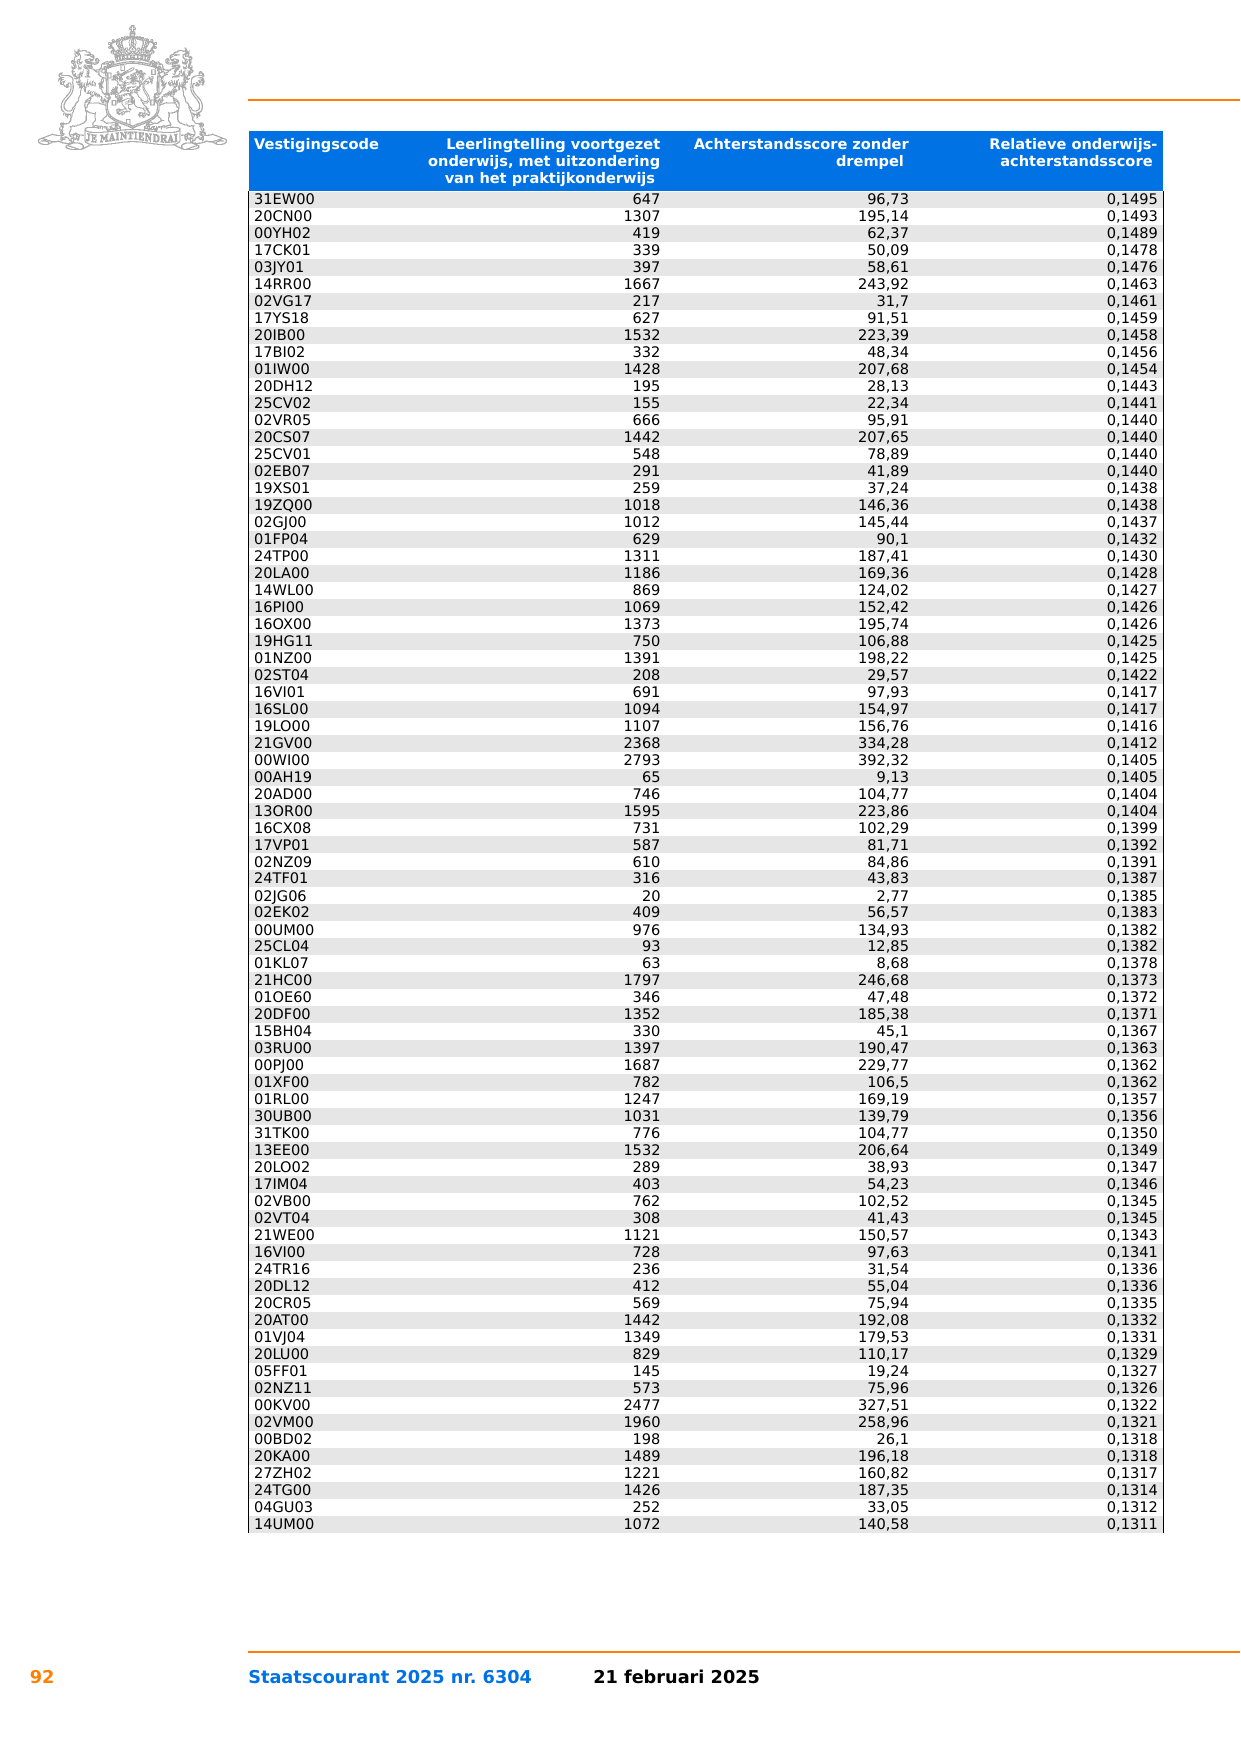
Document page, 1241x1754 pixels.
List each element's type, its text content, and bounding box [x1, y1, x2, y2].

table_cell 104,77 [666, 786, 915, 802]
table_cell 00AH19 [249, 769, 417, 786]
table_cell 00YH02 [249, 225, 417, 242]
table_cell 1311 [418, 548, 666, 565]
table_cell 29,57 [666, 667, 915, 684]
table_cell 31EW00 [249, 192, 417, 208]
table_cell 0,1461 [915, 293, 1163, 310]
table_cell 1397 [418, 1040, 666, 1057]
table_cell 0,1363 [915, 1040, 1163, 1057]
table_cell 104,77 [666, 1125, 915, 1142]
table_cell 02JG06 [249, 888, 417, 904]
table_cell 81,71 [666, 836, 915, 853]
table_cell 16PI00 [249, 599, 417, 616]
table_cell 0,1463 [915, 276, 1163, 293]
table_cell 17VP01 [249, 836, 417, 853]
table_cell 548 [418, 446, 666, 463]
table_cell 334,28 [666, 735, 915, 752]
table_cell 0,1416 [915, 718, 1163, 734]
table_cell 48,34 [666, 344, 915, 361]
table_cell 217 [418, 293, 666, 310]
table_cell 01KL07 [249, 955, 417, 972]
table_cell 0,1362 [915, 1074, 1163, 1091]
table_cell 587 [418, 836, 666, 853]
table_cell 24TG00 [249, 1482, 417, 1499]
table_cell 195 [418, 378, 666, 395]
table_cell 0,1385 [915, 888, 1163, 904]
table_cell 38,93 [666, 1159, 915, 1176]
table_cell 0,1392 [915, 836, 1163, 853]
table_cell 05FF01 [249, 1363, 417, 1380]
table_cell 1373 [418, 616, 666, 633]
table_cell 01NZ00 [249, 650, 417, 667]
table_cell 30UB00 [249, 1108, 417, 1125]
table_cell 20DF00 [249, 1006, 417, 1023]
table_cell 20CS07 [249, 429, 417, 446]
table_cell 0,1417 [915, 701, 1163, 718]
table_cell 00WI00 [249, 752, 417, 768]
table_cell 0,1405 [915, 769, 1163, 786]
table_cell 0,1399 [915, 820, 1163, 836]
table_cell 0,1440 [915, 446, 1163, 463]
table_cell 1349 [418, 1329, 666, 1346]
table_cell 1072 [418, 1516, 666, 1533]
table_cell 0,1382 [915, 938, 1163, 955]
table_cell 258,96 [666, 1414, 915, 1431]
table_cell 124,02 [666, 582, 915, 599]
table_cell 1489 [418, 1448, 666, 1465]
table_cell 0,1378 [915, 955, 1163, 972]
table_cell 90,1 [666, 531, 915, 548]
table_cell 106,88 [666, 633, 915, 650]
table_cell 1532 [418, 1142, 666, 1159]
table_cell 156,76 [666, 718, 915, 734]
table_cell 0,1318 [915, 1448, 1163, 1465]
table_cell 0,1357 [915, 1091, 1163, 1108]
table_cell 62,37 [666, 225, 915, 242]
table_cell 0,1478 [915, 242, 1163, 259]
table_cell 02NZ11 [249, 1380, 417, 1397]
table_cell 20KA00 [249, 1448, 417, 1465]
table_cell 647 [418, 192, 666, 208]
table_cell 0,1367 [915, 1023, 1163, 1040]
table_cell 0,1438 [915, 480, 1163, 497]
table_cell 00BD02 [249, 1431, 417, 1448]
table_cell 169,36 [666, 565, 915, 582]
table_cell 14UM00 [249, 1516, 417, 1533]
table_cell 187,41 [666, 548, 915, 565]
table_cell 31,54 [666, 1261, 915, 1278]
table_cell 419 [418, 225, 666, 242]
table_cell 169,19 [666, 1091, 915, 1108]
table_cell 330 [418, 1023, 666, 1040]
table_cell 392,32 [666, 752, 915, 768]
table_cell 259 [418, 480, 666, 497]
table_cell 1442 [418, 1312, 666, 1329]
table_cell 96,73 [666, 192, 915, 208]
table_cell 195,14 [666, 208, 915, 225]
table_cell 627 [418, 310, 666, 327]
table_cell 93 [418, 938, 666, 955]
table_cell 0,1327 [915, 1363, 1163, 1380]
table_cell 22,34 [666, 395, 915, 412]
table_cell 2368 [418, 735, 666, 752]
table_cell 0,1493 [915, 208, 1163, 225]
table_cell 75,94 [666, 1295, 915, 1312]
table_cell 150,57 [666, 1227, 915, 1244]
table_cell 327,51 [666, 1397, 915, 1414]
table_cell 16SL00 [249, 701, 417, 718]
table_cell 0,1329 [915, 1346, 1163, 1363]
table_cell 0,1343 [915, 1227, 1163, 1244]
table_cell 19LO00 [249, 718, 417, 734]
table_cell 04GU03 [249, 1499, 417, 1516]
table_cell 0,1326 [915, 1380, 1163, 1397]
table_cell 01OE60 [249, 989, 417, 1006]
table_cell 2,77 [666, 888, 915, 904]
table_cell 316 [418, 870, 666, 887]
table_cell 731 [418, 820, 666, 836]
table_cell 0,1440 [915, 429, 1163, 446]
table_cell 0,1312 [915, 1499, 1163, 1516]
table_cell 332 [418, 344, 666, 361]
table_cell 409 [418, 904, 666, 921]
table_cell 207,65 [666, 429, 915, 446]
table_cell 20CN00 [249, 208, 417, 225]
table_cell 16CX08 [249, 820, 417, 836]
table_cell 13OR00 [249, 803, 417, 819]
table_cell 20IB00 [249, 327, 417, 344]
table_cell 02EK02 [249, 904, 417, 921]
table_header Achterstandsscore zonder drempel [666, 131, 915, 191]
table_cell 782 [418, 1074, 666, 1091]
table_cell 206,64 [666, 1142, 915, 1159]
table_cell 976 [418, 921, 666, 938]
table_cell 140,58 [666, 1516, 915, 1533]
table_cell 0,1331 [915, 1329, 1163, 1346]
table_cell 0,1438 [915, 497, 1163, 514]
table_cell 0,1345 [915, 1210, 1163, 1227]
table_cell 0,1317 [915, 1465, 1163, 1482]
table_cell 02NZ09 [249, 854, 417, 870]
table_cell 20LA00 [249, 565, 417, 582]
table_cell 0,1314 [915, 1482, 1163, 1499]
table_cell 37,24 [666, 480, 915, 497]
table_cell 246,68 [666, 972, 915, 989]
table_cell 19HG11 [249, 633, 417, 650]
table_cell 198 [418, 1431, 666, 1448]
table_cell 0,1428 [915, 565, 1163, 582]
table_cell 45,1 [666, 1023, 915, 1040]
table_cell 0,1350 [915, 1125, 1163, 1142]
table_cell 0,1458 [915, 327, 1163, 344]
table_cell 179,53 [666, 1329, 915, 1346]
table_cell 19XS01 [249, 480, 417, 497]
table_cell 20LU00 [249, 1346, 417, 1363]
table_cell 776 [418, 1125, 666, 1142]
table_cell 1442 [418, 429, 666, 446]
table_cell 0,1417 [915, 684, 1163, 701]
table_cell 0,1346 [915, 1176, 1163, 1193]
table_cell 1960 [418, 1414, 666, 1431]
table_cell 762 [418, 1193, 666, 1210]
table_cell 55,04 [666, 1278, 915, 1295]
table_cell 13EE00 [249, 1142, 417, 1159]
table_cell 24TF01 [249, 870, 417, 887]
table_cell 01IW00 [249, 361, 417, 378]
table_cell 403 [418, 1176, 666, 1193]
table_cell 0,1404 [915, 786, 1163, 802]
table_cell 01RL00 [249, 1091, 417, 1108]
table_cell 17BI02 [249, 344, 417, 361]
table_cell 1391 [418, 650, 666, 667]
table_cell 0,1422 [915, 667, 1163, 684]
table_header Relatieve onderwijs-achterstandsscore [915, 131, 1163, 191]
table_cell 02VM00 [249, 1414, 417, 1431]
table_cell 185,38 [666, 1006, 915, 1023]
table_cell 195,74 [666, 616, 915, 633]
table_cell 54,23 [666, 1176, 915, 1193]
table_cell 1352 [418, 1006, 666, 1023]
table_cell 0,1426 [915, 616, 1163, 633]
table_cell 190,47 [666, 1040, 915, 1057]
table_cell 829 [418, 1346, 666, 1363]
table_cell 0,1373 [915, 972, 1163, 989]
table_cell 33,05 [666, 1499, 915, 1516]
table_cell 0,1425 [915, 650, 1163, 667]
table_cell 252 [418, 1499, 666, 1516]
table_cell 0,1311 [915, 1516, 1163, 1533]
table_cell 26,1 [666, 1431, 915, 1448]
table_cell 0,1459 [915, 310, 1163, 327]
table_cell 0,1345 [915, 1193, 1163, 1210]
table_cell 0,1440 [915, 412, 1163, 429]
table_cell 192,08 [666, 1312, 915, 1329]
table_cell 1797 [418, 972, 666, 989]
table_header Leerlingtelling voortgezet onderwijs, met uitzondering van het praktijkonderwijs [418, 131, 666, 191]
table_cell 31TK00 [249, 1125, 417, 1142]
table_cell 0,1336 [915, 1278, 1163, 1295]
table_cell 629 [418, 531, 666, 548]
table_cell 16VI00 [249, 1244, 417, 1261]
table_cell 0,1347 [915, 1159, 1163, 1176]
table_cell 691 [418, 684, 666, 701]
table_cell 208 [418, 667, 666, 684]
table_cell 1307 [418, 208, 666, 225]
table_cell 1532 [418, 327, 666, 344]
table_cell 145,44 [666, 514, 915, 531]
table_cell 196,18 [666, 1448, 915, 1465]
table_cell 155 [418, 395, 666, 412]
table_cell 1121 [418, 1227, 666, 1244]
table_cell 397 [418, 259, 666, 276]
table_cell 02VB00 [249, 1193, 417, 1210]
table_cell 102,52 [666, 1193, 915, 1210]
table_cell 03RU00 [249, 1040, 417, 1057]
table_cell 27ZH02 [249, 1465, 417, 1482]
table_cell 31,7 [666, 293, 915, 310]
table_cell 0,1437 [915, 514, 1163, 531]
table_cell 1687 [418, 1057, 666, 1074]
table_cell 16OX00 [249, 616, 417, 633]
table_cell 0,1332 [915, 1312, 1163, 1329]
table_cell 8,68 [666, 955, 915, 972]
table_cell 0,1341 [915, 1244, 1163, 1261]
table_cell 346 [418, 989, 666, 1006]
table_cell 02GJ00 [249, 514, 417, 531]
table_cell 14WL00 [249, 582, 417, 599]
table_cell 24TR16 [249, 1261, 417, 1278]
table_cell 43,83 [666, 870, 915, 887]
table_cell 91,51 [666, 310, 915, 327]
table_cell 160,82 [666, 1465, 915, 1482]
table_cell 1426 [418, 1482, 666, 1499]
table_cell 21HC00 [249, 972, 417, 989]
table_cell 41,89 [666, 463, 915, 480]
table_cell 9,13 [666, 769, 915, 786]
table_cell 02VG17 [249, 293, 417, 310]
table_cell 02VR05 [249, 412, 417, 429]
table_cell 746 [418, 786, 666, 802]
table_cell 25CV02 [249, 395, 417, 412]
table_cell 0,1443 [915, 378, 1163, 395]
table_cell 56,57 [666, 904, 915, 921]
table_cell 63 [418, 955, 666, 972]
table_cell 0,1362 [915, 1057, 1163, 1074]
table_cell 339 [418, 242, 666, 259]
table_cell 02ST04 [249, 667, 417, 684]
table_cell 146,36 [666, 497, 915, 514]
table_cell 750 [418, 633, 666, 650]
table_cell 02VT04 [249, 1210, 417, 1227]
table_cell 0,1372 [915, 989, 1163, 1006]
table_cell 47,48 [666, 989, 915, 1006]
table_cell 1012 [418, 514, 666, 531]
table_cell 187,35 [666, 1482, 915, 1499]
table_cell 0,1405 [915, 752, 1163, 768]
table_cell 0,1356 [915, 1108, 1163, 1125]
table_cell 207,68 [666, 361, 915, 378]
table_cell 0,1441 [915, 395, 1163, 412]
table_cell 01FP04 [249, 531, 417, 548]
table_cell 17CK01 [249, 242, 417, 259]
table_cell 110,17 [666, 1346, 915, 1363]
table_cell 75,96 [666, 1380, 915, 1397]
table_cell 229,77 [666, 1057, 915, 1074]
table_cell 00UM00 [249, 921, 417, 938]
table_cell 12,85 [666, 938, 915, 955]
table_cell 19,24 [666, 1363, 915, 1380]
table_cell 198,22 [666, 650, 915, 667]
table_cell 0,1430 [915, 548, 1163, 565]
table_cell 102,29 [666, 820, 915, 836]
table_cell 1107 [418, 718, 666, 734]
table_cell 145 [418, 1363, 666, 1380]
table_cell 0,1426 [915, 599, 1163, 616]
table_cell 728 [418, 1244, 666, 1261]
table_cell 17IM04 [249, 1176, 417, 1193]
table_cell 1094 [418, 701, 666, 718]
table_cell 28,13 [666, 378, 915, 395]
table_cell 0,1391 [915, 854, 1163, 870]
table_cell 106,5 [666, 1074, 915, 1091]
table_cell 78,89 [666, 446, 915, 463]
table_cell 20AD00 [249, 786, 417, 802]
table_cell 154,97 [666, 701, 915, 718]
table_cell 50,09 [666, 242, 915, 259]
table_cell 0,1322 [915, 1397, 1163, 1414]
table_cell 0,1476 [915, 259, 1163, 276]
table_cell 14RR00 [249, 276, 417, 293]
table_cell 0,1336 [915, 1261, 1163, 1278]
table_cell 97,63 [666, 1244, 915, 1261]
table_cell 17YS18 [249, 310, 417, 327]
table_cell 139,79 [666, 1108, 915, 1125]
table_cell 84,86 [666, 854, 915, 870]
table_cell 152,42 [666, 599, 915, 616]
table_cell 1018 [418, 497, 666, 514]
table_cell 569 [418, 1295, 666, 1312]
table_cell 666 [418, 412, 666, 429]
table_cell 0,1427 [915, 582, 1163, 599]
table_cell 308 [418, 1210, 666, 1227]
table_cell 0,1321 [915, 1414, 1163, 1431]
table_cell 41,43 [666, 1210, 915, 1227]
table_cell 1186 [418, 565, 666, 582]
table_cell 19ZQ00 [249, 497, 417, 514]
table_cell 03JY01 [249, 259, 417, 276]
table_cell 223,39 [666, 327, 915, 344]
table_cell 95,91 [666, 412, 915, 429]
table_cell 0,1318 [915, 1431, 1163, 1448]
table_cell 0,1489 [915, 225, 1163, 242]
table_cell 0,1412 [915, 735, 1163, 752]
table_cell 65 [418, 769, 666, 786]
table_cell 58,61 [666, 259, 915, 276]
table_cell 0,1425 [915, 633, 1163, 650]
table_cell 0,1440 [915, 463, 1163, 480]
table_cell 20 [418, 888, 666, 904]
table_cell 0,1454 [915, 361, 1163, 378]
table_cell 20CR05 [249, 1295, 417, 1312]
table_cell 134,93 [666, 921, 915, 938]
picture [38, 25, 227, 150]
table_cell 01VJ04 [249, 1329, 417, 1346]
table_cell 223,86 [666, 803, 915, 819]
table_cell 20AT00 [249, 1312, 417, 1329]
table_cell 1667 [418, 276, 666, 293]
table_header Vestigingscode [249, 131, 417, 191]
table_cell 1595 [418, 803, 666, 819]
table_cell 0,1349 [915, 1142, 1163, 1159]
table_cell 16VI01 [249, 684, 417, 701]
table_cell 0,1383 [915, 904, 1163, 921]
table_cell 573 [418, 1380, 666, 1397]
table_cell 21WE00 [249, 1227, 417, 1244]
table_cell 20DL12 [249, 1278, 417, 1295]
table_cell 1221 [418, 1465, 666, 1482]
table_cell 1031 [418, 1108, 666, 1125]
table_cell 21GV00 [249, 735, 417, 752]
table_cell 20LO02 [249, 1159, 417, 1176]
table_cell 15BH04 [249, 1023, 417, 1040]
table_cell 243,92 [666, 276, 915, 293]
table_cell 0,1335 [915, 1295, 1163, 1312]
table_cell 00KV00 [249, 1397, 417, 1414]
table_cell 25CV01 [249, 446, 417, 463]
table_cell 291 [418, 463, 666, 480]
table_cell 0,1432 [915, 531, 1163, 548]
table_cell 0,1371 [915, 1006, 1163, 1023]
table_cell 0,1495 [915, 192, 1163, 208]
table_cell 01XF00 [249, 1074, 417, 1091]
table_cell 20DH12 [249, 378, 417, 395]
table_cell 00PJ00 [249, 1057, 417, 1074]
table_cell 289 [418, 1159, 666, 1176]
table_cell 24TP00 [249, 548, 417, 565]
table_cell 236 [418, 1261, 666, 1278]
table_cell 412 [418, 1278, 666, 1295]
table_cell 1069 [418, 599, 666, 616]
table_cell 0,1456 [915, 344, 1163, 361]
table_cell 97,93 [666, 684, 915, 701]
table_cell 0,1387 [915, 870, 1163, 887]
table_cell 2793 [418, 752, 666, 768]
table_cell 25CL04 [249, 938, 417, 955]
table_cell 1247 [418, 1091, 666, 1108]
table_cell 2477 [418, 1397, 666, 1414]
table_cell 610 [418, 854, 666, 870]
table_cell 02EB07 [249, 463, 417, 480]
table_cell 0,1404 [915, 803, 1163, 819]
table_cell 0,1382 [915, 921, 1163, 938]
table_cell 869 [418, 582, 666, 599]
table_cell 1428 [418, 361, 666, 378]
